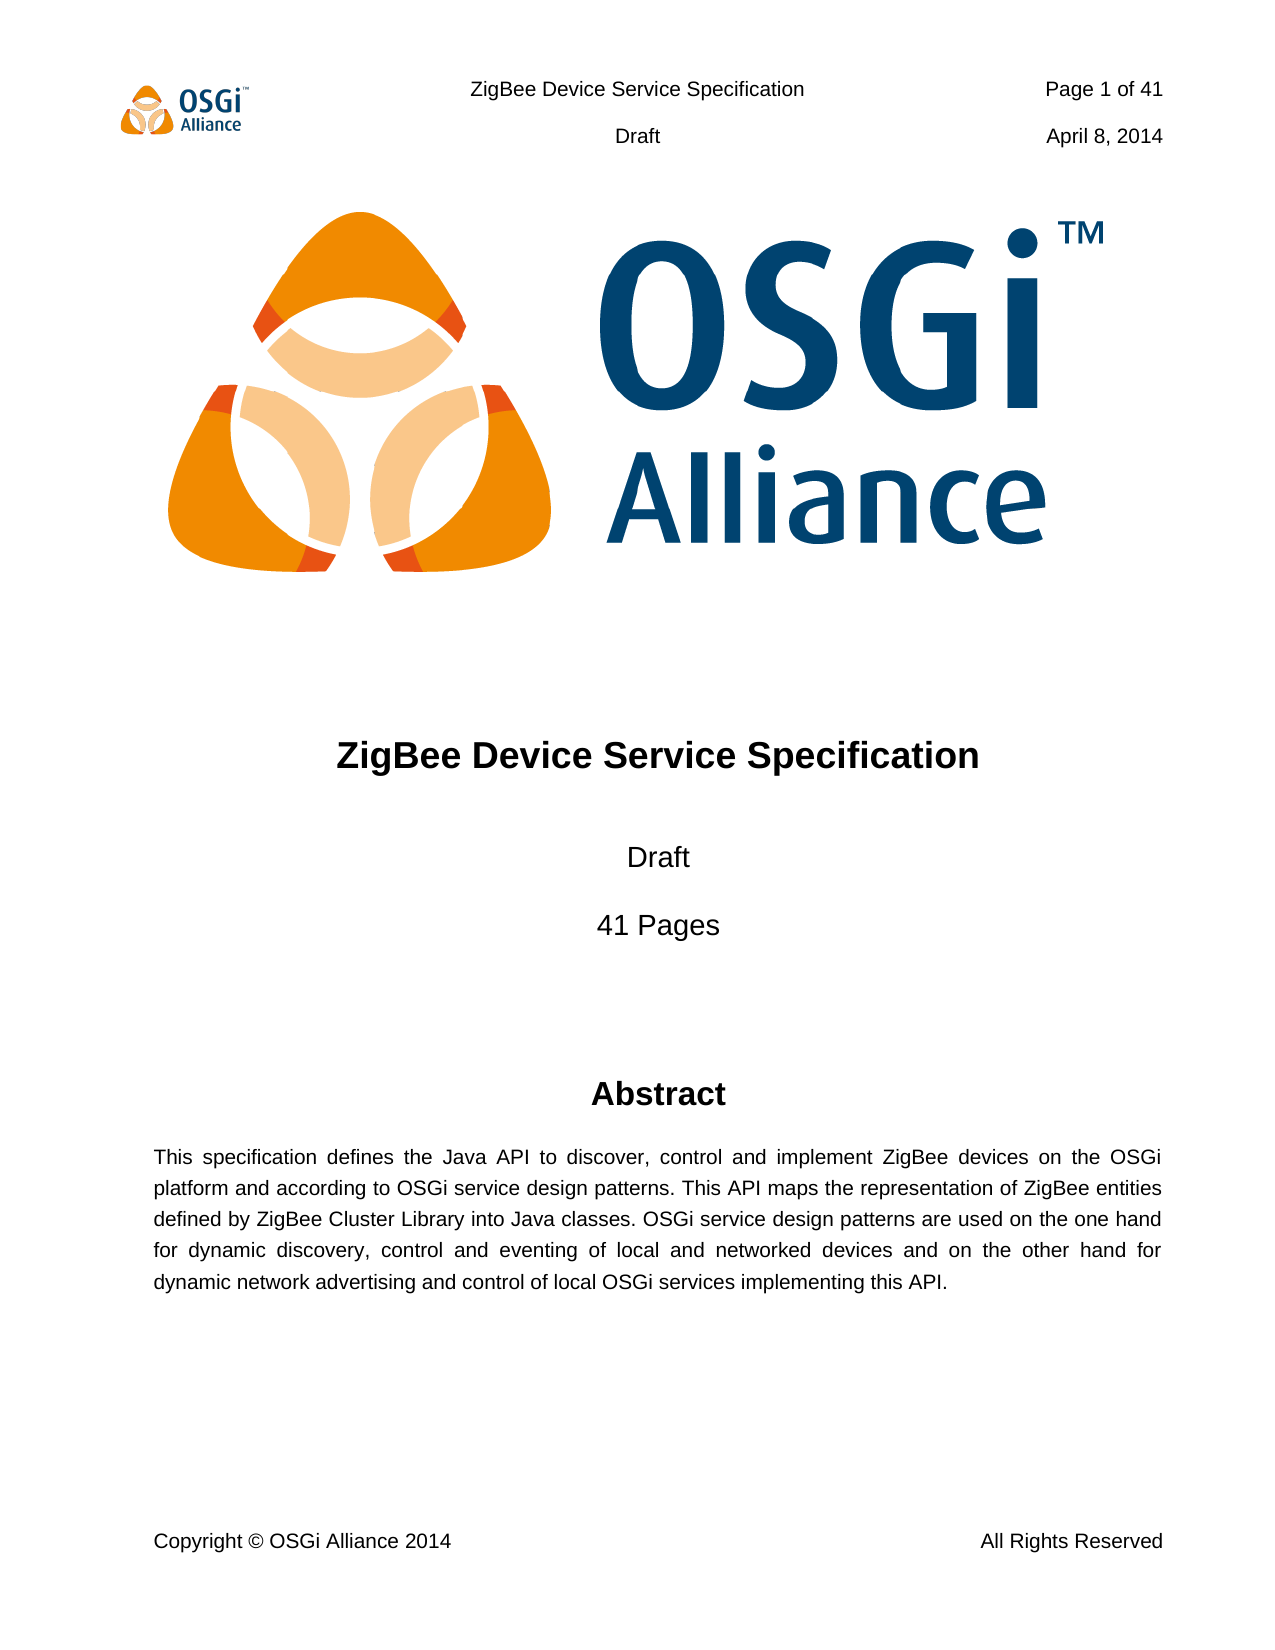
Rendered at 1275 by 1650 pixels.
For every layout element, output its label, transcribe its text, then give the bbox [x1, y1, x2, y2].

text This specification defines the Java API to discover, control and implement ZigBee devices on the OSGi platform and according to OSGi service design patterns. This API maps the representation of ZigBee entities defined by ZigBee Cluster Library into Java classes. OSGi service design patterns are used on the one hand for dynamic discovery, control and eventing of local and networked devices and on the other hand for dynamic network advertising and control of local OSGi services implementing this API. [153, 1137, 1163, 1293]
title Draft 42 Pages [153, 841, 1163, 941]
picture [112, 158, 1163, 626]
text Abstract [153, 1074, 1163, 1112]
title ZigBee Device Service Specification [153, 733, 1163, 776]
picture [113, 78, 257, 142]
